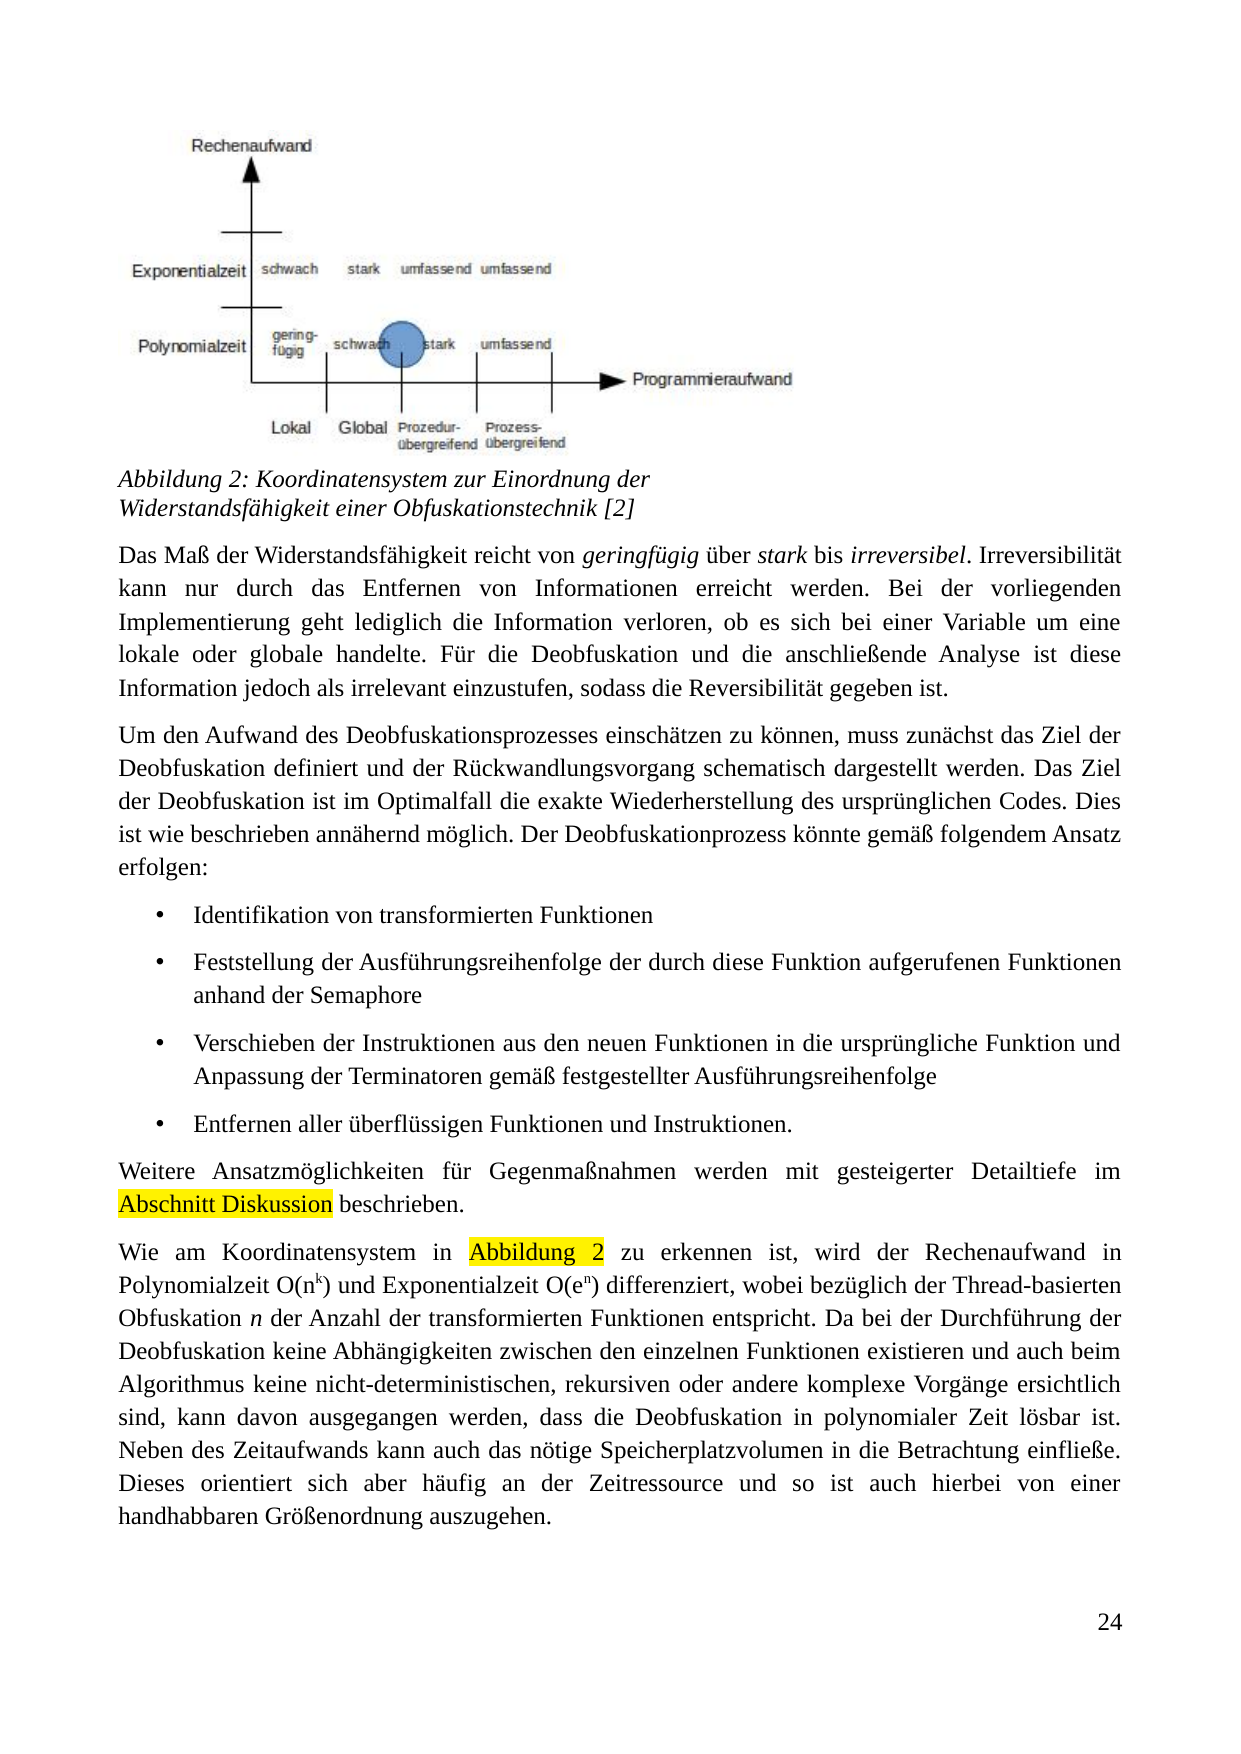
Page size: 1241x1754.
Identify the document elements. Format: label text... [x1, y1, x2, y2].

list Entfernen aller überflüssigen Funktionen und Instruktionen. [156, 1109, 1122, 1137]
text Abbildung 2: Koordinatensystem zur Einordnung der Widerstandsfähigkeit einer Obfuskationstechnik [2] [118, 459, 807, 522]
picture [118, 130, 808, 459]
text Das Maß der Widerstandsfähigkeit reicht von geringfügig über stark bis irreversibel. Irreversibilität kann nur durch das Entfernen von Informationen erreicht werden. Bei der vorliegenden Implementierung geht lediglich die Information verloren, ob es sich bei einer Variable um eine lokale oder globale handelte. Für die Deobfuskation und die anschließende Analyse ist diese Information jedoch als irrelevant einzustufen, sodass die Reversibilität gegeben ist. [118, 541, 1122, 701]
text Wie am Koordinatensystem in Abbildung 2 zu erkennen ist, wird der Rechenaufwand in Polynomialzeit O(nk) und Exponentialzeit O(en) differenziert, wobei bezüglich der Thread-basierten Obfuskation n der Anzahl der transformierten Funktionen entspricht. Da bei der Durchführung der Deobfuskation keine Abhängigkeiten zwischen den einzelnen Funktionen existieren und auch beim Algorithmus keine nicht-deterministischen, rekursiven oder andere komplexe Vorgänge ersichtlich sind, kann davon ausgegangen werden, dass die Deobfuskation in polynomialer Zeit lösbar ist. Neben des Zeitaufwands kann auch das nötige Speicherplatzvolumen in die Betrachtung einfließe. Dieses orientiert sich aber häufig an der Zeitressource und so ist auch hierbei von einer handhabbaren Größenordnung auszugehen. [118, 1237, 1122, 1530]
list Verschieben der Instruktionen aus den neuen Funktionen in die ursprüngliche Funktion und Anpassung der Terminatoren gemäß festgestellter Ausführungsreihenfolge [156, 1028, 1122, 1090]
text Um den Aufwand des Deobfuskationsprozesses einschätzen zu können, muss zunächst das Ziel der Deobfuskation definiert und der Rückwandlungsvorgang schematisch dargestellt werden. Das Ziel der Deobfuskation ist im Optimalfall die exakte Wiederherstellung des ursprünglichen Codes. Dies ist wie beschrieben annähernd möglich. Der Deobfuskationprozess könnte gemäß folgendem Ansatz erfolgen: [118, 720, 1122, 881]
list Feststellung der Ausführungsreihenfolge der durch diese Funktion aufgerufenen Funktionen anhand der Semaphore [156, 947, 1122, 1009]
text Weitere Ansatzmöglichkeiten für Gegenmaßnahmen werden mit gesteigerter Detailtiefe im Abschnitt Diskussion beschrieben. [118, 1156, 1122, 1218]
list Identifikation von transformierten Funktionen [156, 900, 1122, 929]
